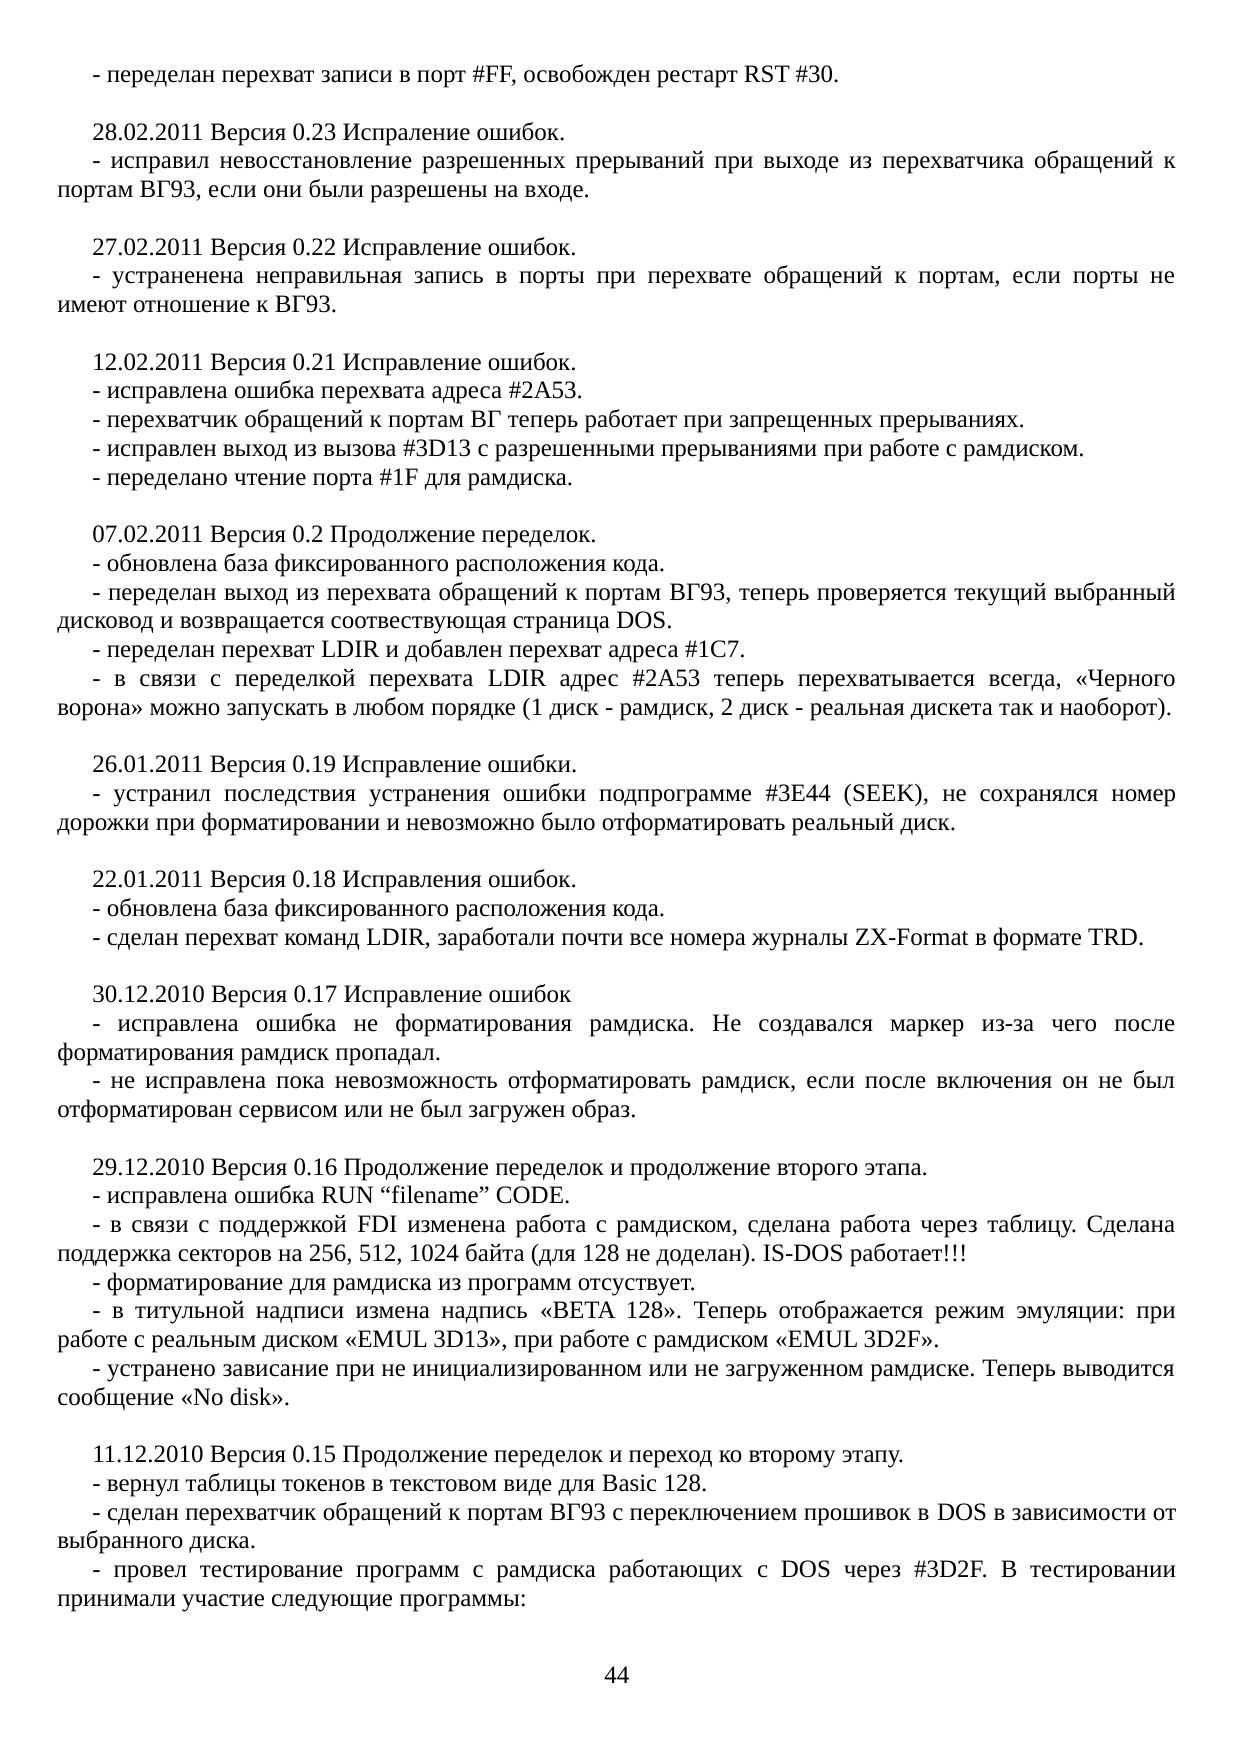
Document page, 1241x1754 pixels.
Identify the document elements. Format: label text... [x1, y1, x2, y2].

text - исправлен выход из вызова #3D13 с разрешенными прерываниями при работе с рамдиском. [57, 433, 1176, 462]
text - провел тестирование программ с рамдиска работающих c DOS через #3D2F. В тестировании принимали участие следующие программы: [57, 1554, 1176, 1612]
text 12.02.2011 Версия 0.21 Исправление ошибок. [57, 347, 1176, 376]
text - исправлена ошибка перехвата адреса #2A53. [57, 376, 1176, 404]
text - исправил невосстановление разрешенных прерываний при выходе из перехватчика обращений к портам ВГ93, если они были разрешены на входе. [57, 146, 1176, 203]
text - переделан перехват LDIR и добавлен перехват адреса #1C7. [57, 634, 1176, 663]
text 28.02.2011 Версия 0.23 Испраление ошибок. [57, 117, 1176, 146]
text 30.12.2010 Версия 0.17 Исправление ошибок [57, 979, 1176, 1008]
text 29.12.2010 Версия 0.16 Продолжение переделок и продолжение второго этапа. [57, 1152, 1176, 1181]
text - переделан выход из перехвата обращений к портам ВГ93, теперь проверяется текущий выбранный дисковод и возвращается соотвествующая страница DOS. [57, 577, 1176, 634]
text 27.02.2011 Версия 0.22 Исправление ошибок. [57, 232, 1176, 261]
text - перехватчик обращений к портам ВГ теперь работает при запрещенных прерываниях. [57, 404, 1176, 433]
text 26.01.2011 Версия 0.19 Исправление ошибки. [57, 749, 1176, 778]
text - обновлена база фиксированного расположения кода. [57, 548, 1176, 577]
text 11.12.2010 Версия 0.15 Продолжение переделок и переход ко второму этапу. [57, 1439, 1176, 1468]
text - устранил последствия устранения ошибки подпрограмме #3E44 (SEEK), не сохранялся номер дорожки при форматировании и невозможно было отформатировать реальный диск. [57, 778, 1176, 836]
text - сделан перехват команд LDIR, заработали почти все номера журналы ZX-Format в формате TRD. [57, 922, 1176, 951]
text - сделан перехватчик обращений к портам ВГ93 с переключением прошивок в DOS в зависимости от выбранного диска. [57, 1497, 1176, 1554]
text - в связи с переделкой перехвата LDIR адрес #2A53 теперь перехватывается всегда, «Черного ворона» можно запускать в любом порядке (1 диск - рамдиск, 2 диск - реальная дискета так и наоборот). [57, 663, 1176, 721]
text - устраненена неправильная запись в порты при перехвате обращений к портам, если порты не имеют отношение к ВГ93. [57, 261, 1176, 318]
text - исправлена ошибка не форматирования рамдиска. Не создавался маркер из-за чего после форматирования рамдиск пропадал. [57, 1008, 1176, 1066]
text 07.02.2011 Версия 0.2 Продолжение переделок. [57, 519, 1176, 548]
text - вернул таблицы токенов в текстовом виде для Basic 128. [57, 1468, 1176, 1497]
text - устранено зависание при не инициализированном или не загруженном рамдиске. Теперь выводится сообщение «No disk». [57, 1353, 1176, 1411]
text - переделано чтение порта #1F для рамдиска. [57, 462, 1176, 491]
text - обновлена база фиксированного расположения кода. [57, 893, 1176, 922]
text - форматирование для рамдиска из программ отсуствует. [57, 1267, 1176, 1296]
text - исправлена ошибка RUN “filename” CODE. [57, 1181, 1176, 1209]
text 22.01.2011 Версия 0.18 Исправления ошибок. [57, 864, 1176, 893]
text - в связи с поддержкой FDI изменена работа с рамдиском, сделана работа через таблицу. Сделана поддержка секторов на 256, 512, 1024 байта (для 128 не доделан). IS-DOS работает!!! [57, 1209, 1176, 1267]
text - в титульной надписи измена надпись «BETA 128». Теперь отображается режим эмуляции: при работе с реальным диском «EMUL 3D13», при работе с рамдиском «EMUL 3D2F». [57, 1296, 1176, 1353]
text - не исправлена пока невозможность отформатировать рамдиск, если после включения он не был отформатирован сервисом или не был загружен образ. [57, 1066, 1176, 1123]
text - переделан перехват записи в порт #FF, освобожден рестарт RST #30. [57, 59, 1176, 88]
